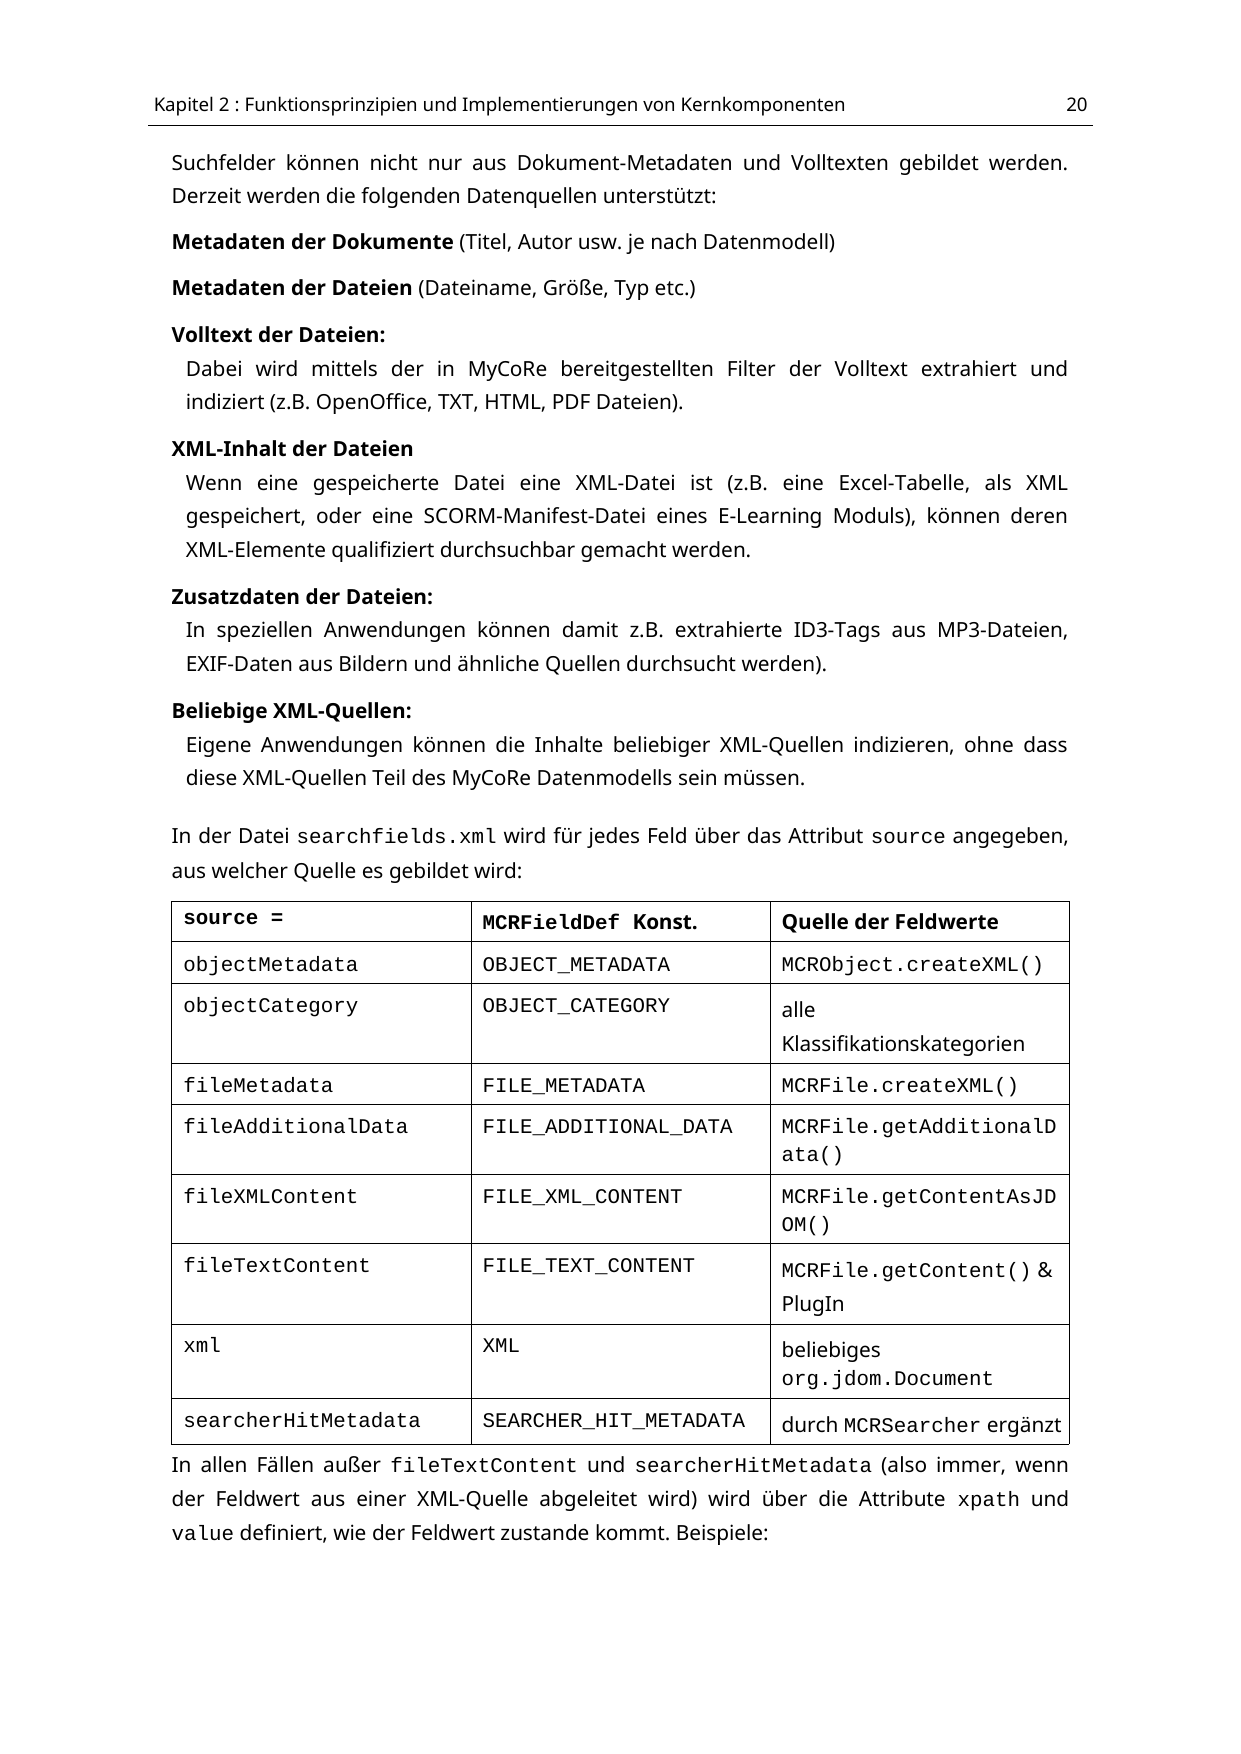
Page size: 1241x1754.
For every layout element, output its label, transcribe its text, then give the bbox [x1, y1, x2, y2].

table_cell searcherHitMetadata [172, 1399, 471, 1444]
table_cell MCRFile.getContent() & PlugIn [771, 1244, 1069, 1324]
table_header source = [172, 902, 471, 941]
table_cell objectCategory [172, 984, 471, 1063]
table_cell FILE_METADATA [472, 1064, 770, 1104]
text In allen Fällen außer fileTextContent und searcherHitMetadata (also immer, wenn der Feldwert aus einer XML-Quelle abgeleitet wird) wird über die Attribute xpath und value definiert, wie der Feldwert zustande kommt. Beispiele: [171, 1450, 1069, 1547]
table_cell FILE_TEXT_CONTENT [472, 1244, 770, 1324]
table_cell MCRFile.getContentAsJDOM() [771, 1175, 1069, 1243]
table_cell fileXMLContent [172, 1175, 471, 1243]
table_cell alle Klassifikationskategorien [771, 984, 1069, 1063]
table_cell MCRObject.createXML() [771, 942, 1069, 983]
table_cell OBJECT_METADATA [472, 942, 770, 983]
text Zusatzdaten der Dateien: In speziellen Anwendungen können damit z.B. extrahierte ID3-Tags aus MP3-Dateien, EXIF-Daten aus Bildern und ähnliche Quellen durchsucht werden). [171, 582, 1069, 678]
text Metadaten der Dateien (Dateiname, Größe, Typ etc.) [171, 273, 1069, 302]
table_cell MCRFile.createXML() [771, 1064, 1069, 1104]
text Suchfelder können nicht nur aus Dokument-Metadaten und Volltexten gebildet werden. Derzeit werden die folgenden Datenquellen unterstützt: [171, 148, 1069, 210]
table_cell fileMetadata [172, 1064, 471, 1104]
text Volltext der Dateien: Dabei wird mittels der in MyCoRe bereitgestellten Filter der Volltext extrahiert und indiziert (z.B. OpenOffice, TXT, HTML, PDF Dateien). [171, 320, 1069, 416]
text In der Datei searchfields.xml wird für jedes Feld über das Attribut source angegeben, aus welcher Quelle es gebildet wird: [171, 822, 1069, 884]
table_cell beliebiges org.jdom.Document [771, 1325, 1069, 1398]
table_cell MCRFile.getAdditionalData() [771, 1105, 1069, 1174]
table_cell objectMetadata [172, 942, 471, 983]
text XML-Inhalt der Dateien Wenn eine gespeicherte Datei eine XML-Datei ist (z.B. eine Excel-Tabelle, als XML gespeichert, oder eine SCORM-Manifest-Datei eines E-Learning Moduls), können deren XML-Elemente qualifiziert durchsuchbar gemacht werden. [171, 434, 1069, 564]
table_cell durch MCRSearcher ergänzt [771, 1399, 1069, 1444]
table_header Quelle der Feldwerte [771, 902, 1069, 941]
text Beliebige XML-Quellen: Eigene Anwendungen können die Inhalte beliebiger XML-Quellen indizieren, ohne dass diese XML-Quellen Teil des MyCoRe Datenmodells sein müssen. [171, 696, 1069, 792]
table_header MCRFieldDef Konst. [472, 902, 770, 941]
table_cell FILE_ADDITIONAL_DATA [472, 1105, 770, 1174]
table_cell OBJECT_CATEGORY [472, 984, 770, 1063]
table_cell SEARCHER_HIT_METADATA [472, 1399, 770, 1444]
table_cell XML [472, 1325, 770, 1398]
table_cell FILE_XML_CONTENT [472, 1175, 770, 1243]
table_cell fileTextContent [172, 1244, 471, 1324]
table_cell fileAdditionalData [172, 1105, 471, 1174]
text Metadaten der Dokumente (Titel, Autor usw. je nach Datenmodell) [171, 227, 1069, 255]
table_cell xml [172, 1325, 471, 1398]
